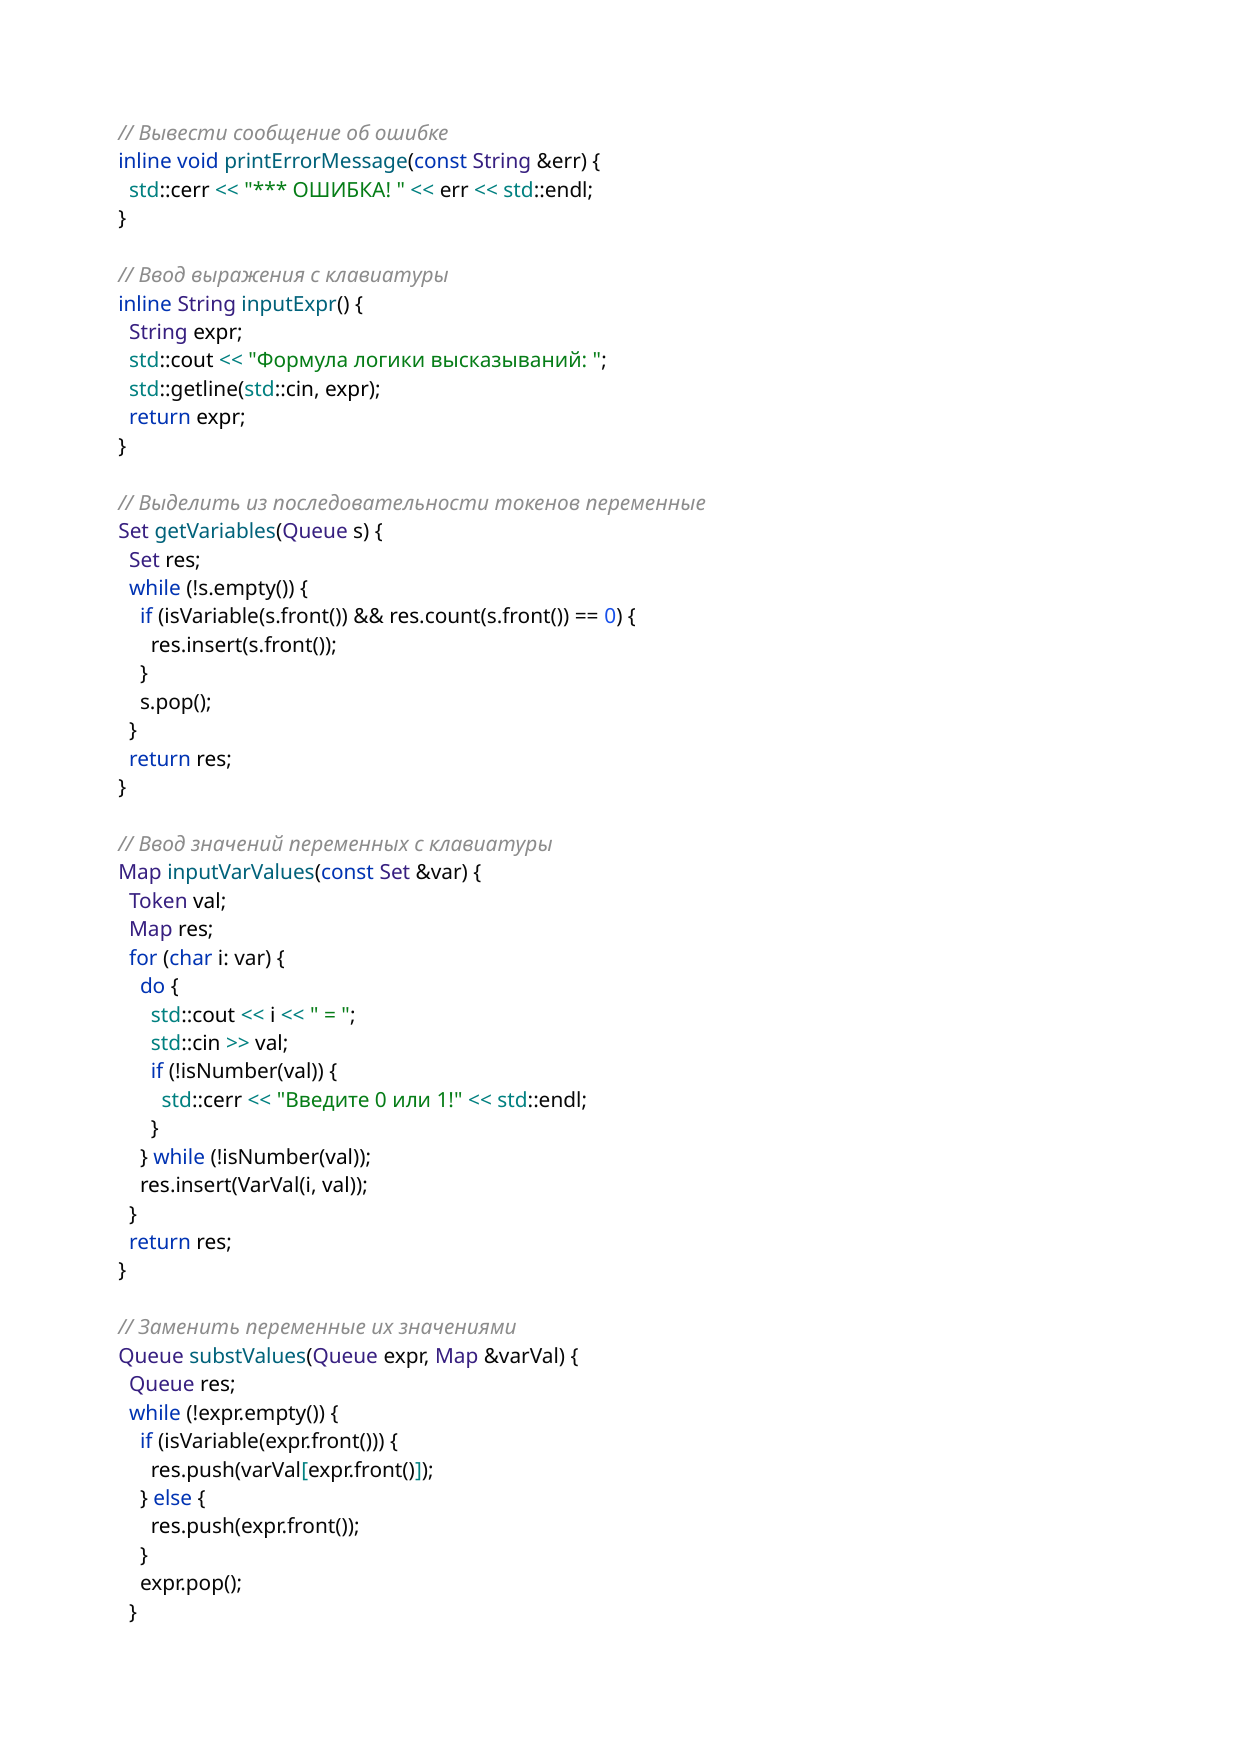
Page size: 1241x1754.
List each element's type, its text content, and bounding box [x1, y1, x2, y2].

text // Вывести сообщение об ошибке inline void printErrorMessage(const String &err) { std::cerr << "*** ОШИБКА! " << err << std::endl; } // Ввод выражения с клавиатуры inline String inputExpr() { String expr; std::cout << "Формула логики высказываний: "; std::getline(std::cin, expr); return expr; } // Выделить из последовательности токенов переменные Set getVariables(Queue s) { Set res; while (!s.empty()) { if (isVariable(s.front()) && res.count(s.front()) == 0) { res.insert(s.front()); } s.pop(); } return res; } // Ввод значений переменных с клавиатуры Map inputVarValues(const Set &var) { Token val; Map res; for (char i: var) { do { std::cout << i << " = "; std::cin >> val; if (!isNumber(val)) { std::cerr << "Введите 0 или 1!" << std::endl; } } while (!isNumber(val)); res.insert(VarVal(i, val)); } return res; } // Заменить переменные их значениями Queue substValues(Queue expr, Map &varVal) { Queue res; while (!expr.empty()) { if (isVariable(expr.front())) { res.push(varVal[expr.front()]); } else { res.push(expr.front()); } expr.pop(); } [118, 118, 1122, 1625]
